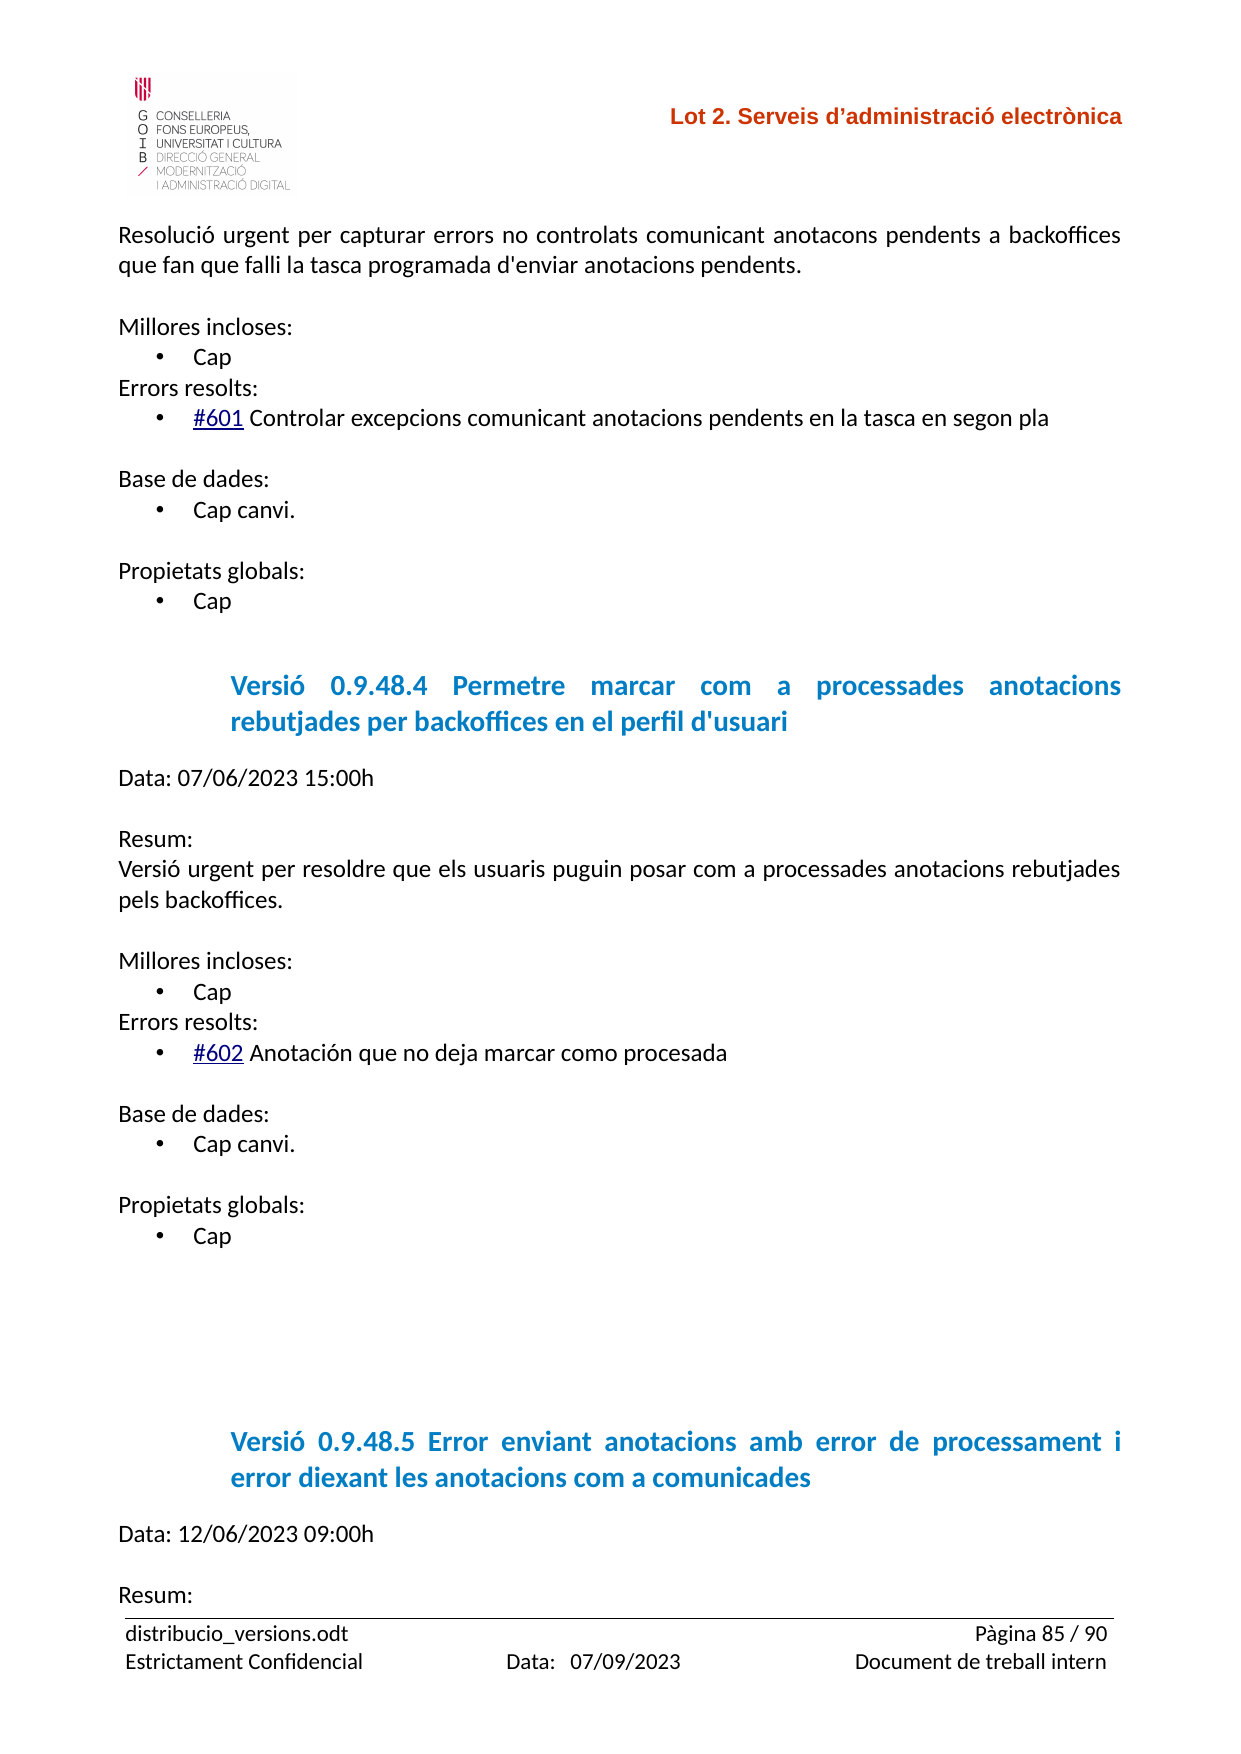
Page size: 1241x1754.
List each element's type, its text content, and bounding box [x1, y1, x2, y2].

picture [126, 70, 299, 197]
text Resum: [118, 1579, 1122, 1610]
text Base de dades: [118, 463, 1122, 494]
text Data: 12/06/2023 09:00h [118, 1518, 1122, 1549]
text Versió urgent per resoldre que els usuaris puguin posar com a processades anotacions rebutjades pels backoffices. [118, 853, 1122, 914]
list Cap canvi. [156, 1128, 1122, 1159]
list Cap [156, 976, 1122, 1006]
list Cap [156, 585, 1122, 616]
list Cap [156, 1220, 1122, 1250]
subtitle Versió 0.9.48.5 Error enviant anotacions amb error de processament i error diexant les anotacions com a comunicades [153, 1423, 1122, 1495]
text Errors resolts: [118, 372, 1122, 402]
subtitle Versió 0.9.48.4 Permetre marcar com a processades anotacions rebutjades per backoffices en el perfil d'usuari [153, 667, 1122, 738]
list #602 Anotación que no deja marcar como procesada [156, 1037, 1122, 1067]
text Resolució urgent per capturar errors no controlats comunicant anotacons pendents a backoffices que fan que falli la tasca programada d'enviar anotacions pendents. [118, 219, 1122, 280]
text Errors resolts: [118, 1006, 1122, 1037]
list #601 Controlar excepcions comunicant anotacions pendents en la tasca en segon pla [156, 402, 1122, 433]
text Base de dades: [118, 1098, 1122, 1128]
text Resum: [118, 823, 1122, 853]
text Propietats globals: [118, 555, 1122, 585]
text Propietats globals: [118, 1189, 1122, 1220]
list Cap canvi. [156, 494, 1122, 524]
text Data: 07/06/2023 15:00h [118, 762, 1122, 792]
list Cap [156, 341, 1122, 372]
text Millores incloses: [118, 311, 1122, 341]
text Millores incloses: [118, 945, 1122, 976]
